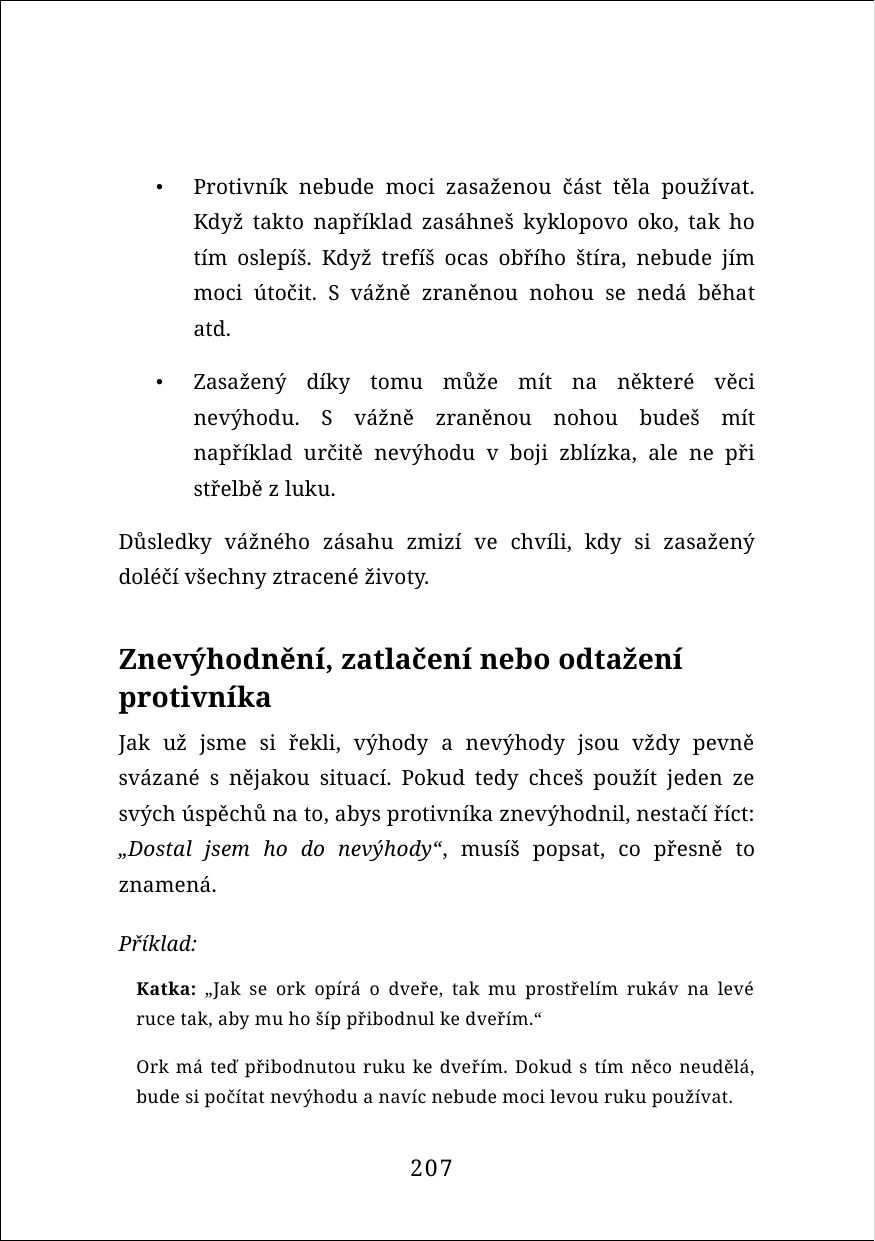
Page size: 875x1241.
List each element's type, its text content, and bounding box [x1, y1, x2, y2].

text Příklad: [118, 929, 756, 957]
text Jak už jsme si řekli, výhody a nevýhody jsou vždy pevně svázané s nějakou situací. Pokud tedy chceš použít jeden ze svých úspěchů na to, abys protivníka znevýhodnil, nestačí říct: „Dostal jsem ho do nevýhody“, musíš popsat, co přesně to znamená. [118, 728, 756, 898]
text Ork má teď přibodnutou ruku ke dveřím. Dokud s tím něco neudělá, bude si počítat nevýhodu a navíc nebude moci levou ruku používat. [136, 1054, 756, 1109]
subtitle Znevýhodnění, zatlačení nebo odtažení protivníka [118, 639, 756, 716]
text Důsledky vážného zásahu zmizí ve chvíli, kdy si zasažený doléčí všechny ztracené životy. [118, 527, 756, 591]
text Katka: „Jak se ork opírá o dveře, tak mu prostřelím rukáv na levé ruce tak, aby mu ho šíp přibodnul ke dveřím.“ [136, 976, 756, 1031]
list Protivník nebude moci zasaženou část těla používat. Když takto například zasáhneš kyklopovo oko, tak ho tím oslepíš. Když trefíš ocas obřího štíra, nebude jím moci útočit. S vážně zraněnou nohou se nedá běhat atd. [156, 172, 756, 342]
list Zasažený díky tomu může mít na některé věci nevýhodu. S vážně zraněnou nohou budeš mít například určitě nevýhodu v boji zblízka, ale ne při střelbě z luku. [156, 367, 756, 502]
